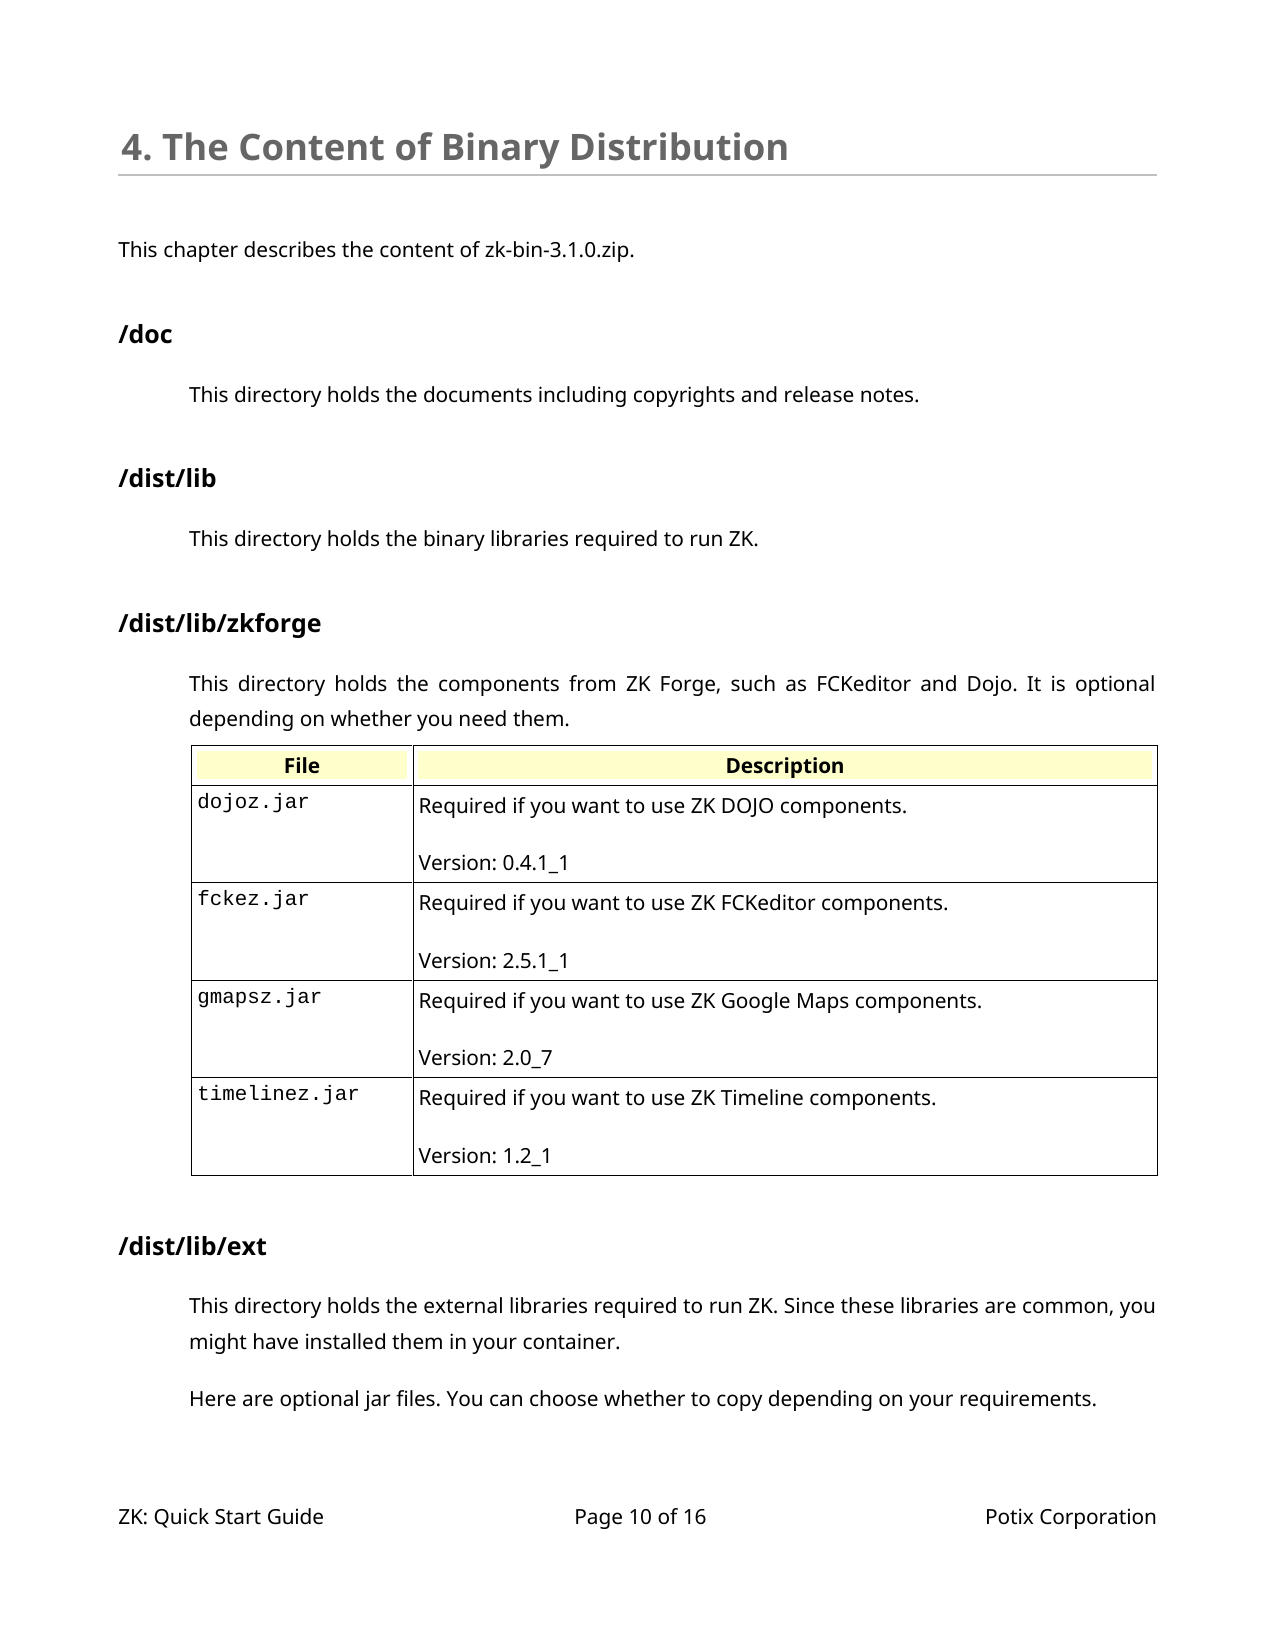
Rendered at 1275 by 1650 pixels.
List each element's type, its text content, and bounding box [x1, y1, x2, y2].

text This directory holds the components from ZK Forge, such as FCKeditor and Dojo. It is optional depending on whether you need them. [189, 669, 1157, 733]
subtitle /dist/lib/ext [118, 1228, 1157, 1262]
subtitle /dist/lib [118, 461, 1157, 495]
subtitle /dist/lib/zkforge [118, 606, 1157, 640]
text This chapter describes the content of zk-bin-3.1.0.zip. [118, 235, 1157, 263]
table_cell dojoz.jar [192, 786, 412, 882]
table_cell Required if you want to use ZK Google Maps components. Version: 2.0_7 [414, 981, 1157, 1077]
table_header Description [414, 746, 1157, 785]
text This directory holds the documents including copyrights and release notes. [189, 380, 1157, 408]
table_header File [192, 746, 412, 785]
table_cell Required if you want to use ZK Timeline components. Version: 1.2_1 [414, 1078, 1157, 1175]
table_cell fckez.jar [192, 883, 412, 980]
text This directory holds the binary libraries required to run ZK. [189, 524, 1157, 553]
text Here are optional jar files. You can choose whether to copy depending on your requirements. [189, 1384, 1157, 1413]
subtitle /doc [118, 316, 1157, 350]
table_cell timelinez.jar [192, 1078, 412, 1175]
table_cell Required if you want to use ZK DOJO components. Version: 0.4.1_1 [414, 786, 1157, 882]
text This directory holds the external libraries required to run ZK. Since these libraries are common, you might have installed them in your container. [189, 1292, 1157, 1355]
table_cell Required if you want to use ZK FCKeditor components. Version: 2.5.1_1 [414, 883, 1157, 980]
table_cell gmapsz.jar [192, 981, 412, 1077]
subtitle 4. The Content of Binary Distribution [118, 118, 1157, 174]
